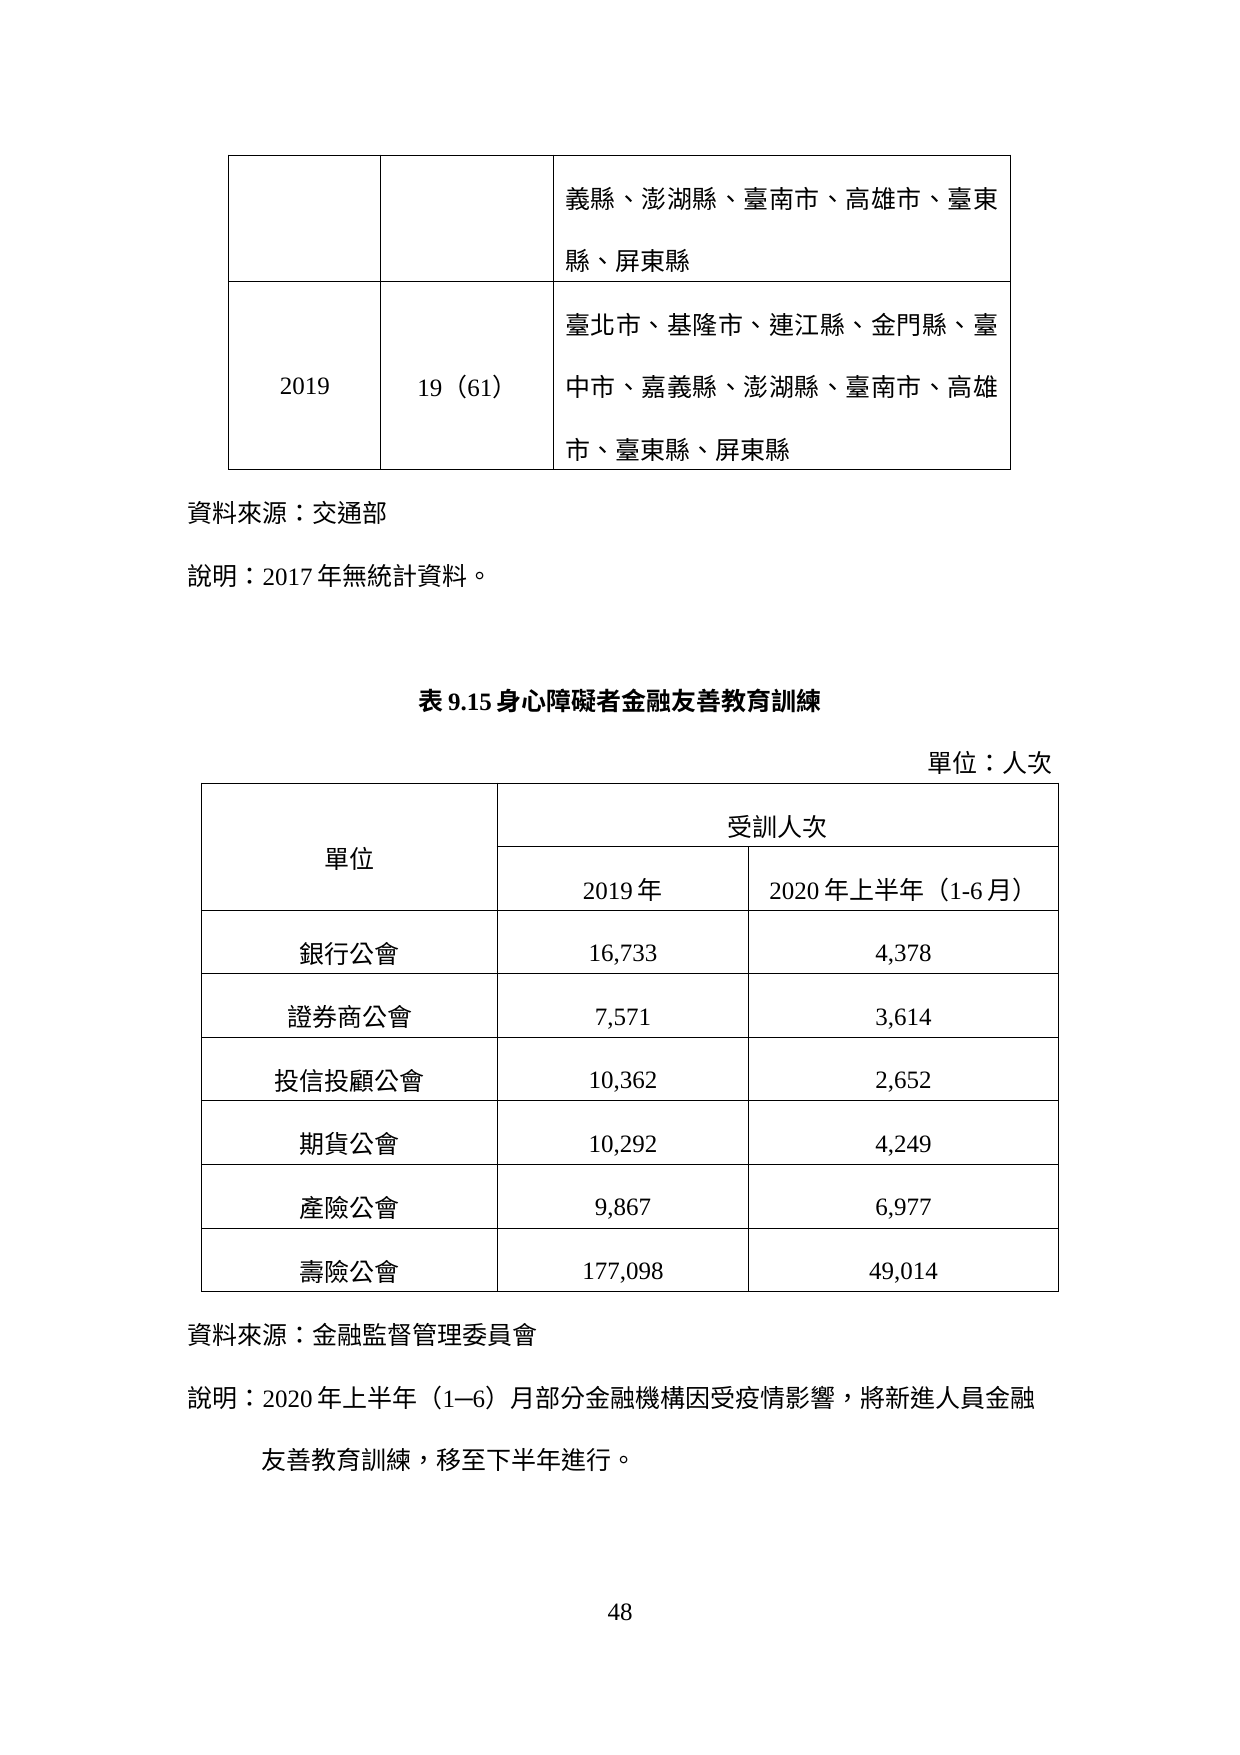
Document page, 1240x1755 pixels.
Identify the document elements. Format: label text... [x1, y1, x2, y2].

table_cell 16,733 [498, 911, 748, 973]
table_cell 177,098 [498, 1229, 748, 1291]
table_cell 7,571 [498, 974, 748, 1037]
text 資料來源：交通部 [187, 470, 1052, 533]
table_cell 10,362 [498, 1038, 748, 1100]
table_cell 義縣、澎湖縣、臺南市、高雄市、臺東縣、屏東縣 [554, 156, 1010, 281]
table_cell 49,014 [749, 1229, 1058, 1291]
table_cell 2,652 [749, 1038, 1058, 1100]
table_cell 投信投顧公會 [202, 1038, 497, 1100]
table_cell 9,867 [498, 1165, 748, 1227]
table_header 單位 [202, 784, 497, 910]
table_cell 10,292 [498, 1101, 748, 1164]
text 單位：人次 [187, 720, 1052, 783]
text 說明：2020年上半年（1─6）月部分金融機構因受疫情影響，將新進人員金融友善教育訓練，移至下半年進行。 [187, 1354, 1052, 1479]
table_cell 19（61） [381, 282, 553, 469]
subtitle 表9.15身心障礙者金融友善教育訓練 [187, 658, 1052, 720]
table_cell 6,977 [749, 1165, 1058, 1227]
table_cell [381, 156, 553, 281]
table_cell 4,249 [749, 1101, 1058, 1164]
table_cell 2019年 [498, 847, 748, 910]
table_cell 2019 [229, 282, 380, 469]
text 資料來源：金融監督管理委員會 [187, 1292, 1052, 1354]
table_cell 期貨公會 [202, 1101, 497, 1164]
table_header 受訓人次 [498, 784, 1058, 846]
text 說明：2017年無統計資料。 [187, 533, 1052, 595]
table_cell 4,378 [749, 911, 1058, 973]
table_cell 證券商公會 [202, 974, 497, 1037]
table_cell [229, 156, 380, 281]
table_cell 3,614 [749, 974, 1058, 1037]
table_cell 壽險公會 [202, 1229, 497, 1291]
table_cell 2020年上半年（1-6月） [749, 847, 1058, 910]
table_cell 臺北市、基隆市、連江縣、金門縣、臺中市、嘉義縣、澎湖縣、臺南市、高雄市、臺東縣、屏東縣 [554, 282, 1010, 469]
table_cell 產險公會 [202, 1165, 497, 1227]
table_cell 銀行公會 [202, 911, 497, 973]
